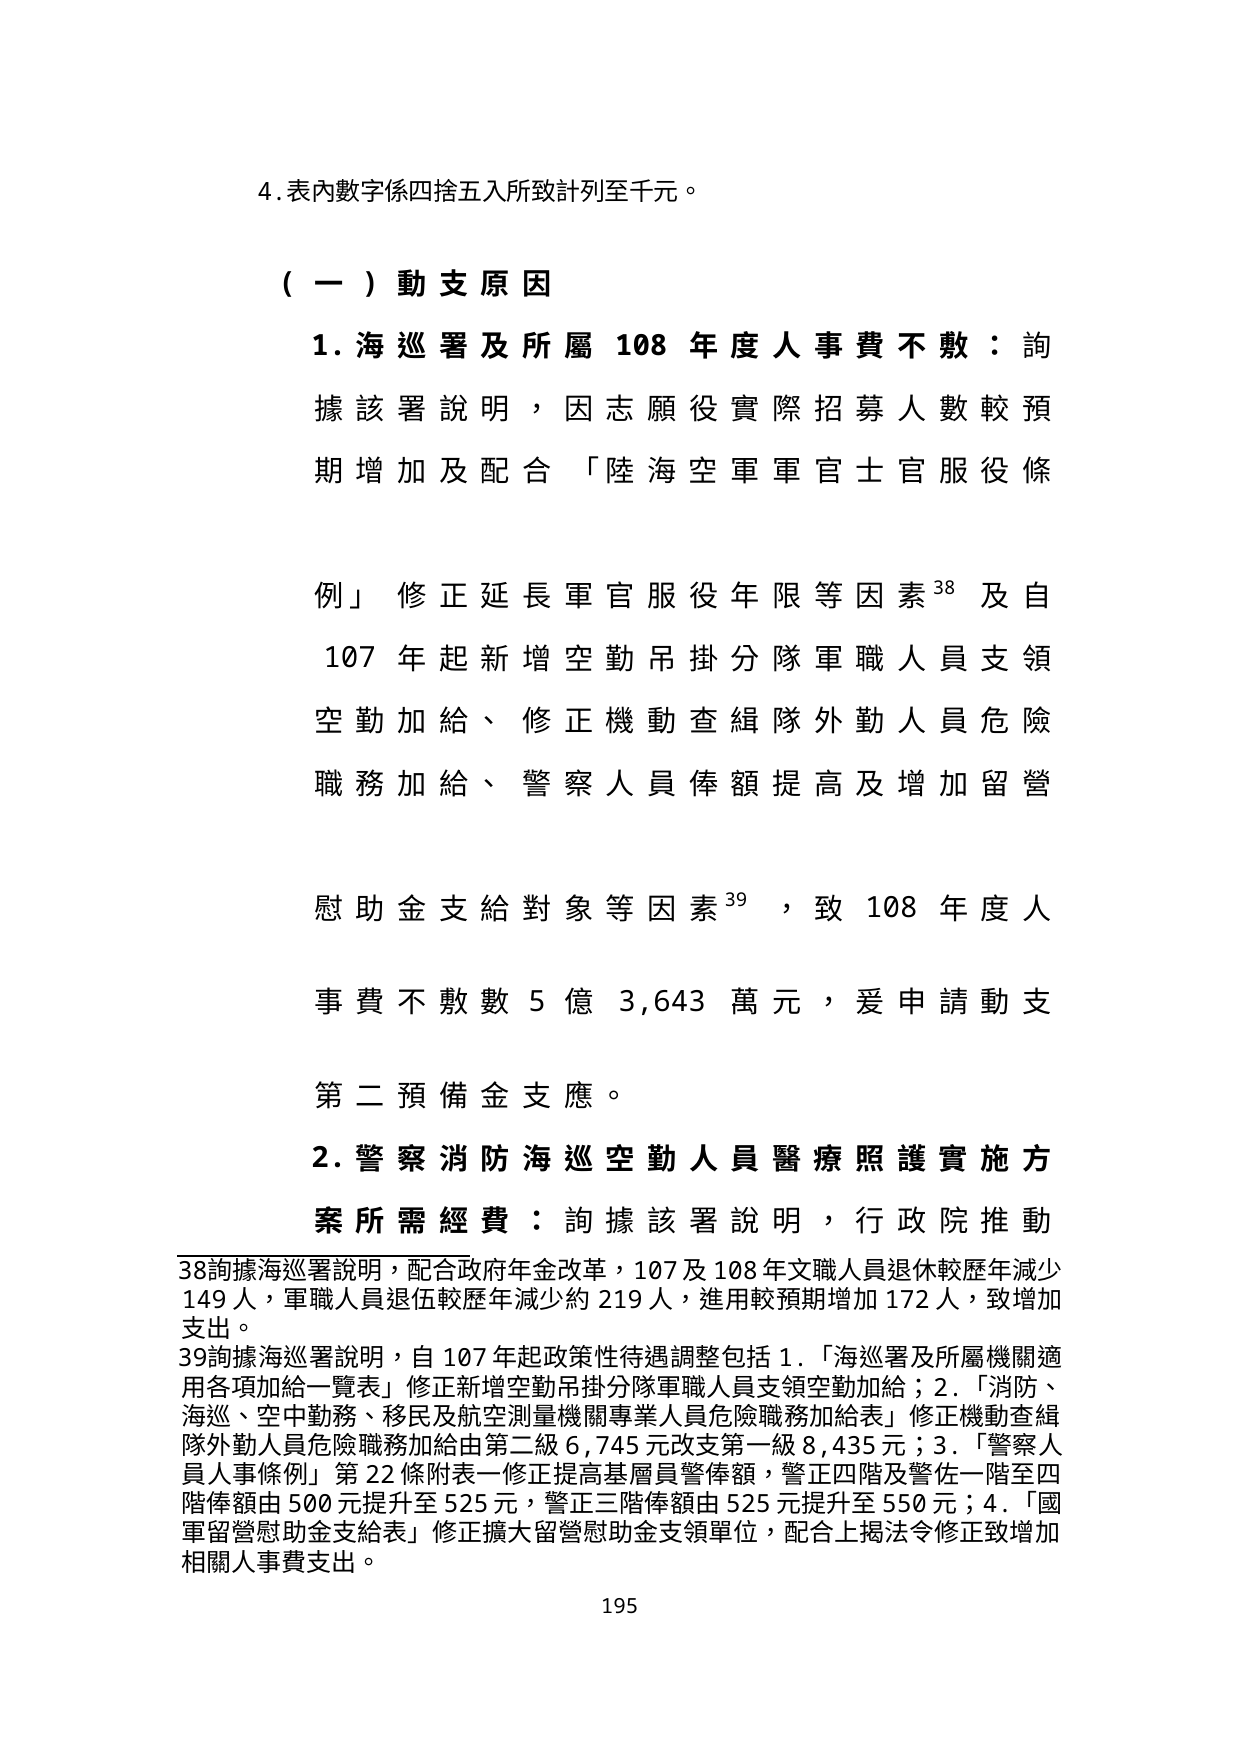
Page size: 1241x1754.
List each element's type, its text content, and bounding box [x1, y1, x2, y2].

text 詢據海巡署說明，配合政府年金改革，107及108年文職人員退休較歷年減少149人，軍職人員退伍較歷年減少約219人，進用較預期增加172人，致增加支出。 [177, 1256, 1063, 1343]
text 2.警察消防海巡空勤人員醫療照護實施方案所需經費：詢據該署說明，行政院推動 [271, 1115, 1058, 1240]
text 詢據海巡署說明，自107年起政策性待遇調整包括1.「海巡署及所屬機關適用各項加給一覽表」修正新增空勤吊掛分隊軍職人員支領空勤加給；2.「消防、海巡、空中勤務、移民及航空測量機關專業人員危險職務加給表」修正機動查緝隊外勤人員危險職務加給由第二級6,745元改支第一級8,435元；3.「警察人員人事條例」第22條附表一修正提高基層員警俸額，警正四階及警佐一階至四階俸額由500元提升至525元，警正三階俸額由525元提升至550元；4.「國軍留營慰助金支給表」修正擴大留營慰助金支領單位，配合上揭法令修正致增加相關人事費支出。 [177, 1343, 1063, 1577]
text 4.表內數字係四捨五入所致計列至千元。 [257, 177, 1162, 206]
text 1.海巡署及所屬108年度人事費不敷：詢據該署說明，因志願役實際招募人數較預期增加及配合「陸海空軍軍官士官服役條例」修正延長軍官服役年限等因素及自107年起新增空勤吊掛分隊軍職人員支領空勤加給、修正機動查緝隊外勤人員危險職務加給、警察人員俸額提高及增加留營慰助金支給對象等因素，致108年度人事費不敷數5億3,643萬元，爰申請動支第二預備金支應。 [271, 302, 1058, 1115]
text (一)動支原因 [242, 240, 1058, 302]
